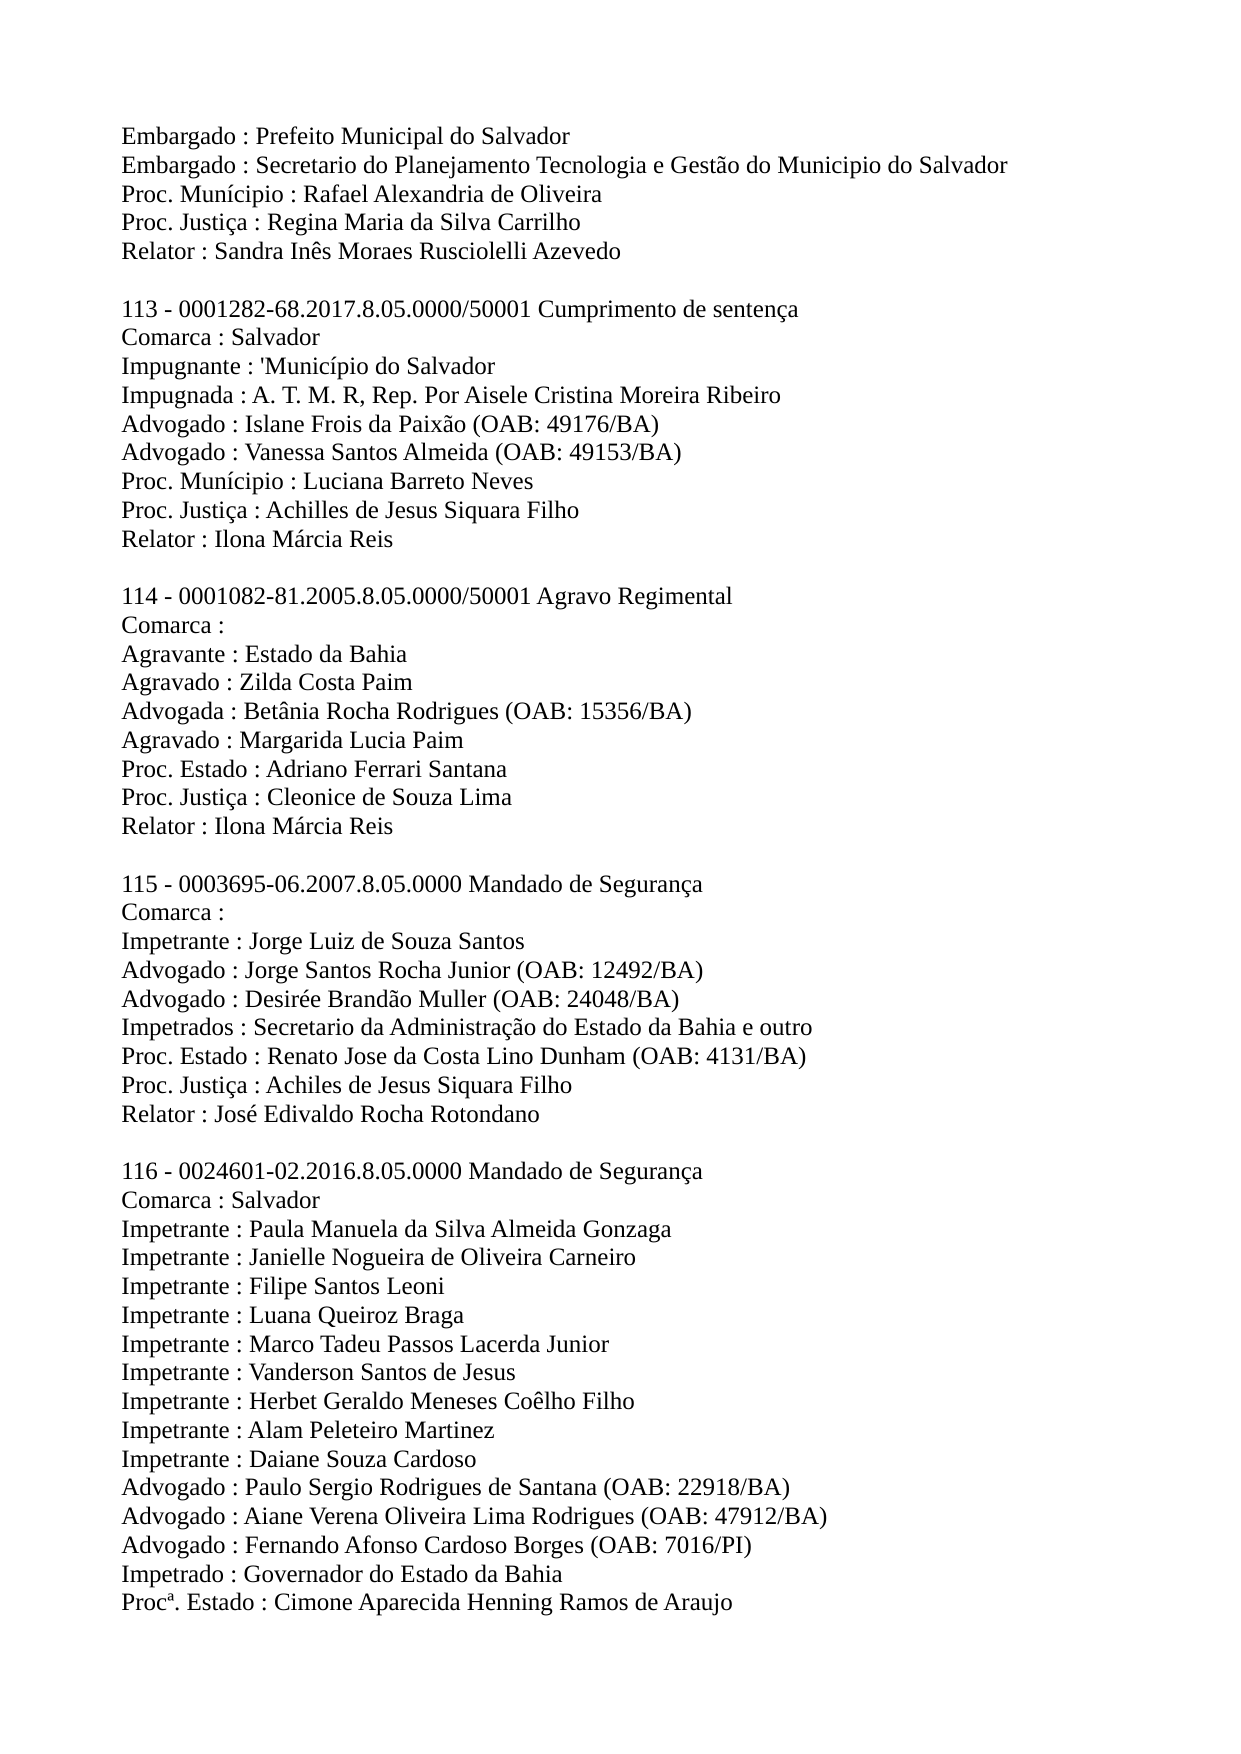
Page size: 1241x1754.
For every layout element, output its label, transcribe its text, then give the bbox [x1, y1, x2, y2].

table_header Embargado : Prefeito Municipal do Salvador Embargado : Secretario do Planejamento Tecnologia e Gestão do Municipio do Salvador Proc. Munícipio : Rafael Alexandria de Oliveira Proc. Justiça : Regina Maria da Silva Carrilho Relator : Sandra Inês Moraes Rusciolelli Azevedo 113 - 0001282-68.2017.8.05.0000/50001 Cumprimento de sentença Comarca : Salvador Impugnante : 'Município do Salvador Impugnada : A. T. M. R, Rep. Por Aisele Cristina Moreira Ribeiro Advogado : Islane Frois da Paixão (OAB: 49176/BA) Advogado : Vanessa Santos Almeida (OAB: 49153/BA) Proc. Munícipio : Luciana Barreto Neves Proc. Justiça : Achilles de Jesus Siquara Filho Relator : Ilona Márcia Reis 114 - 0001082-81.2005.8.05.0000/50001 Agravo Regimental Comarca : Agravante : Estado da Bahia Agravado : Zilda Costa Paim Advogada : Betânia Rocha Rodrigues (OAB: 15356/BA) Agravado : Margarida Lucia Paim Proc. Estado : Adriano Ferrari Santana Proc. Justiça : Cleonice de Souza Lima Relator : Ilona Márcia Reis 115 - 0003695-06.2007.8.05.0000 Mandado de Segurança Comarca : Impetrante : Jorge Luiz de Souza Santos Advogado : Jorge Santos Rocha Junior (OAB: 12492/BA) Advogado : Desirée Brandão Muller (OAB: 24048/BA) Impetrados : Secretario da Administração do Estado da Bahia e outro Proc. Estado : Renato Jose da Costa Lino Dunham (OAB: 4131/BA) Proc. Justiça : Achiles de Jesus Siquara Filho Relator : José Edivaldo Rocha Rotondano 116 - 0024601-02.2016.8.05.0000 Mandado de Segurança Comarca : Salvador Impetrante : Paula Manuela da Silva Almeida Gonzaga Impetrante : Janielle Nogueira de Oliveira Carneiro Impetrante : Filipe Santos Leoni Impetrante : Luana Queiroz Braga Impetrante : Marco Tadeu Passos Lacerda Junior Impetrante : Vanderson Santos de Jesus Impetrante : Herbet Geraldo Meneses Coêlho Filho Impetrante : Alam Peleteiro Martinez Impetrante : Daiane Souza Cardoso Advogado : Paulo Sergio Rodrigues de Santana (OAB: 22918/BA) Advogado : Aiane Verena Oliveira Lima Rodrigues (OAB: 47912/BA) Advogado : Fernando Afonso Cardoso Borges (OAB: 7016/PI) Impetrado : Governador do Estado da Bahia Procª. Estado : Cimone Aparecida Henning Ramos de Araujo [118, 118, 1122, 1619]
